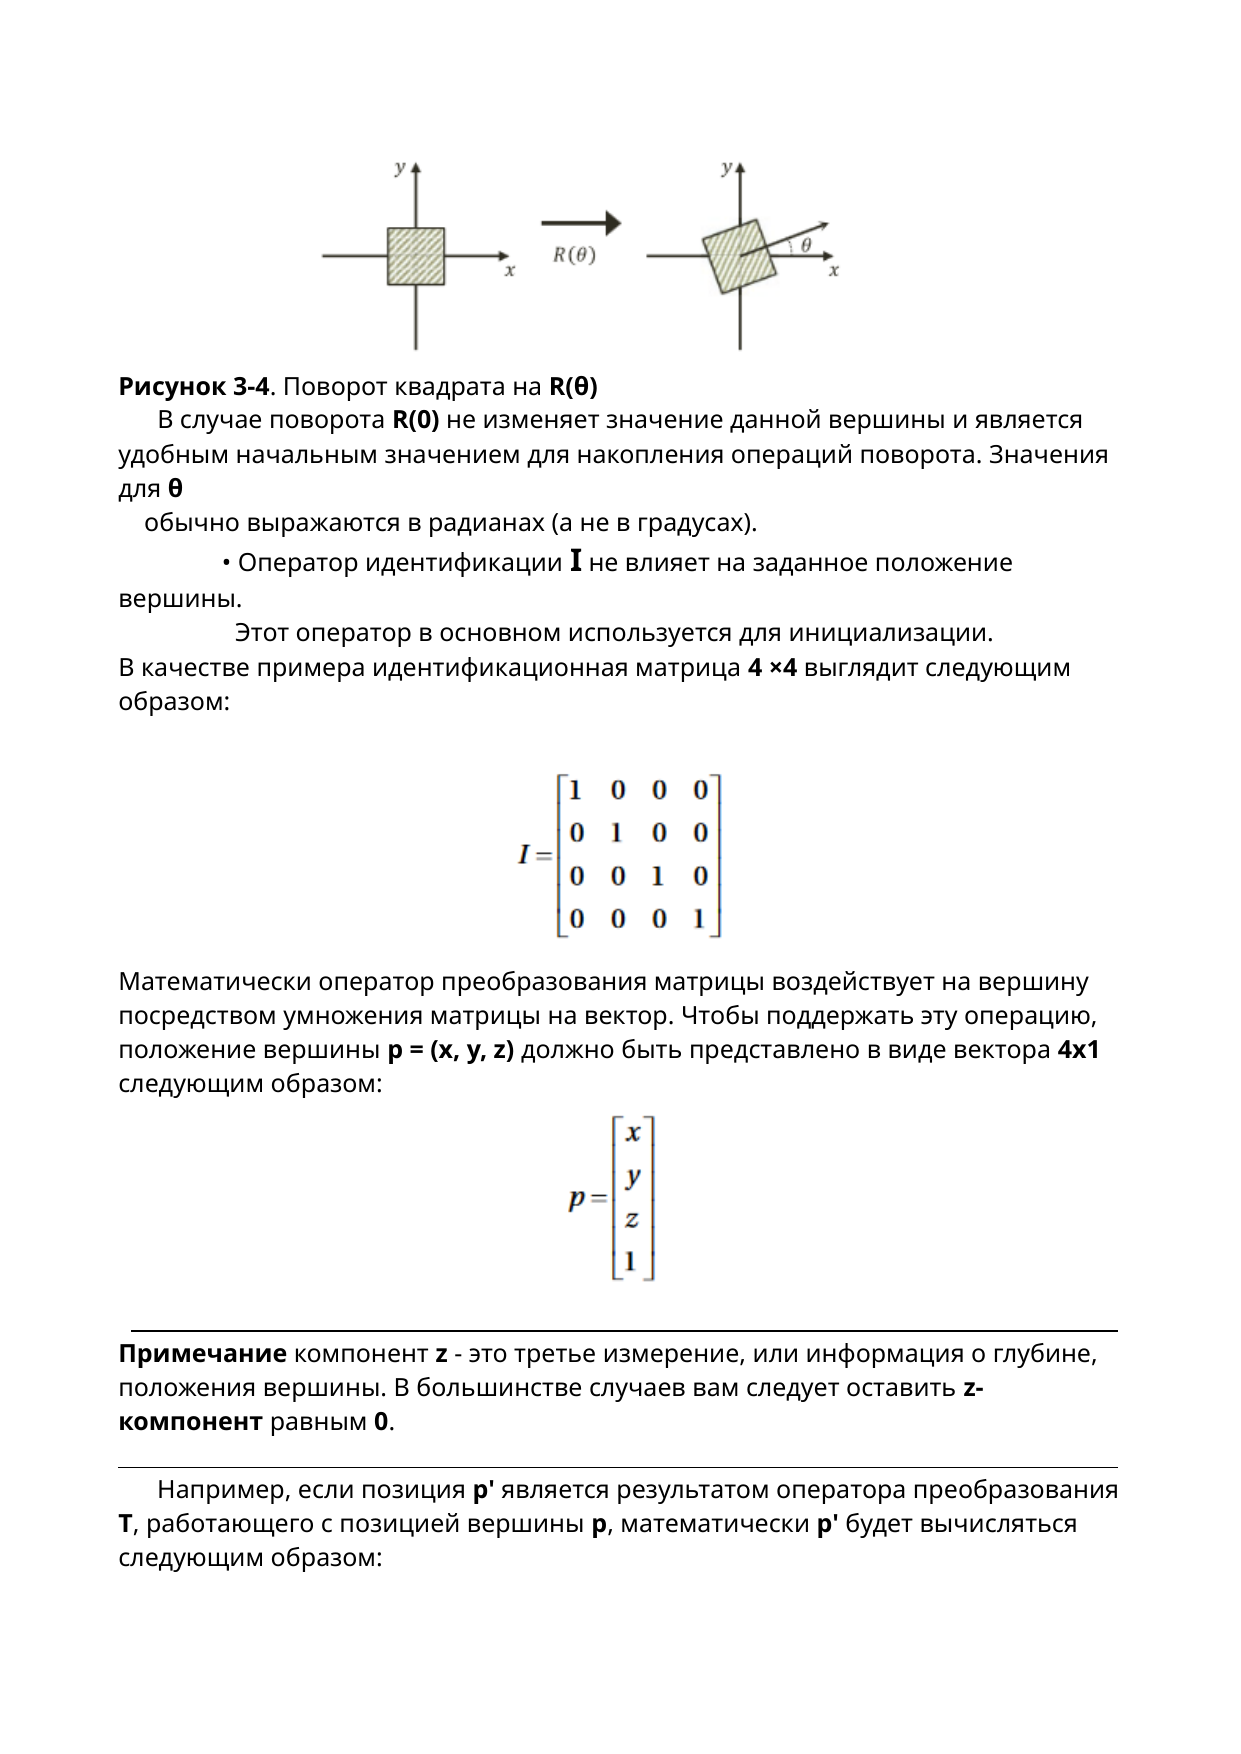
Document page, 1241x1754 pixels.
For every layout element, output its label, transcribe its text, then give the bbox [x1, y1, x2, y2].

text Этот оператор в основном используется для инициализации. [118, 615, 1122, 649]
text Примечание компонент z - это третье измерение, или информация о глубине, положения вершины. В большинстве случаев вам следует оставить z-компонент равным 0. [118, 1336, 1122, 1438]
picture [284, 127, 875, 369]
text В качестве примера идентификационная матрица 4 ×4 выглядит следующим образом: [118, 649, 1122, 717]
text • Оператор идентификации I не влияет на заданное положение вершины. [118, 538, 1122, 615]
text В случае поворота R(0) не изменяет значение данной вершины и является [118, 402, 1122, 436]
text Рисунок 3-4. Поворот квадрата на R(θ) [118, 118, 1122, 402]
picture [567, 1100, 674, 1302]
text Например, если позиция p' является результатом оператора преобразования T, работающего с позицией вершины p, математически p' будет вычисляться следующим образом: [118, 1472, 1122, 1574]
text удобным начальным значением для накопления операций поворота. Значения для θ [118, 436, 1122, 504]
text обычно выражаются в радианах (а не в градусах). [118, 504, 1122, 538]
text Математически оператор преобразования матрицы воздействует на вершину посредством умножения матрицы на вектор. Чтобы поддержать эту операцию, положение вершины p = (x, y, z) должно быть представлено в виде вектора 4x1 следующим образом: [118, 964, 1122, 1100]
picture [490, 751, 750, 964]
